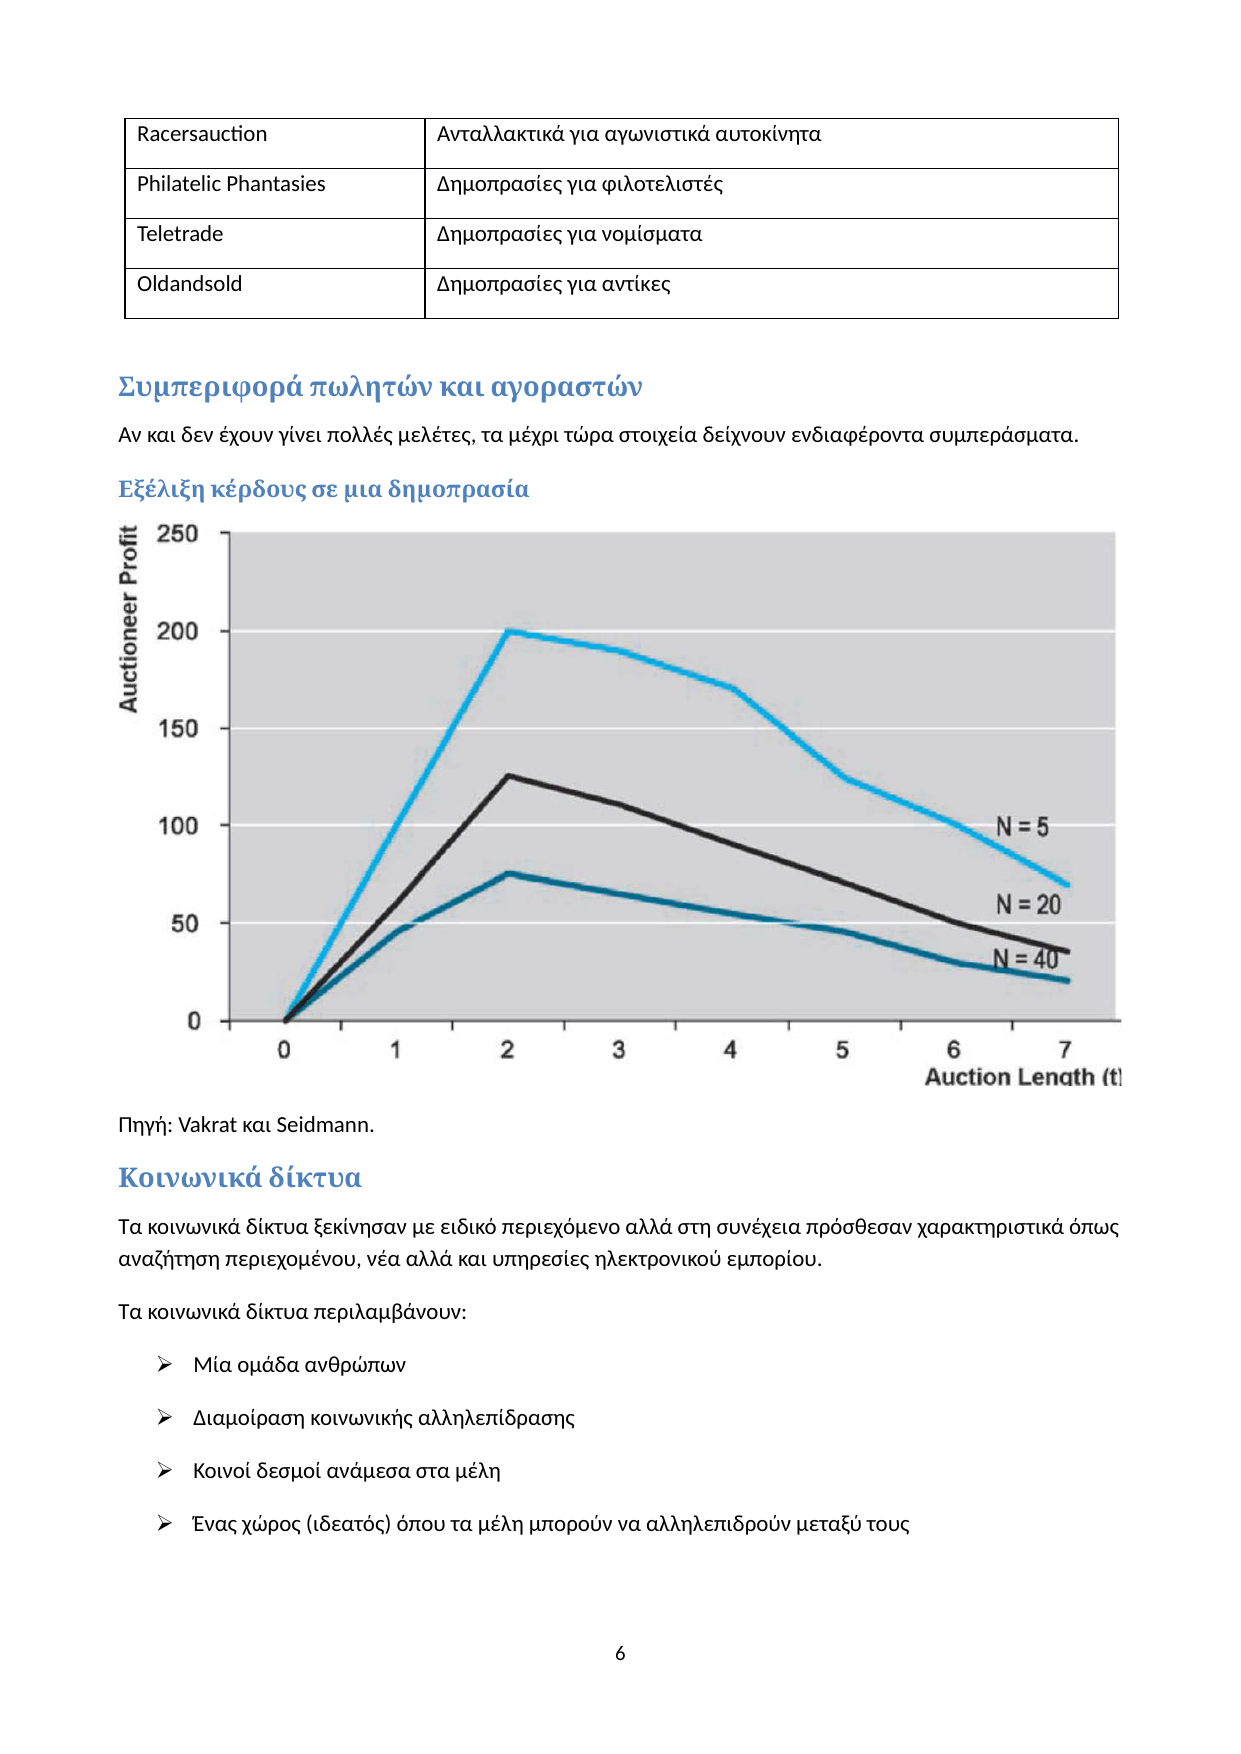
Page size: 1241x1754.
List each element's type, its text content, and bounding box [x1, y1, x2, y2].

subtitle Συμπεριφορά πωλητών και αγοραστών [118, 372, 1122, 403]
list Μία ομάδα ανθρώπων [156, 1350, 1122, 1378]
text Τα κοινωνικά δίκτυα ξεκίνησαν με ειδικό περιεχόμενο αλλά στη συνέχεια πρόσθεσαν χαρακτηριστικά όπως αναζήτηση περιεχομένου, νέα αλλά και υπηρεσίες ηλεκτρονικού εμπορίου. [118, 1212, 1122, 1272]
table_cell Teletrade [126, 219, 424, 268]
text Τα κοινωνικά δίκτυα περιλαμβάνουν: [118, 1297, 1122, 1325]
list Ένας χώρος (ιδεατός) όπου τα μέλη μπορούν να αλληλεπιδρούν μεταξύ τους [156, 1509, 1122, 1537]
table_cell Philatelic Phantasies [126, 169, 424, 218]
table_cell Δημοπρασίες για νομίσματα [426, 219, 1118, 268]
list Διαμοίραση κοινωνικής αλληλεπίδρασης [156, 1403, 1122, 1431]
list Κοινοί δεσμοί ανάμεσα στα μέλη [156, 1456, 1122, 1484]
table_cell Δημοπρασίες για αντίκες [426, 269, 1118, 318]
subtitle Κοινωνικά δίκτυα [118, 1163, 1122, 1195]
table_cell Ανταλλακτικά για αγωνιστικά αυτοκίνητα [426, 119, 1118, 168]
table_cell Oldandsold [126, 269, 424, 318]
table_cell Δημοπρασίες για φιλοτελιστές [426, 169, 1118, 218]
text Αν και δεν έχουν γίνει πολλές μελέτες, τα μέχρι τώρα στοιχεία δείχνουν ενδιαφέροντα συμπεράσματα. [118, 420, 1122, 448]
subtitle Εξέλιξη κέρδους σε μια δημοπρασία [118, 477, 1122, 503]
text Πηγή: Vakrat και Seidmann. [118, 1111, 1122, 1138]
table_cell Racersauction [126, 119, 424, 168]
